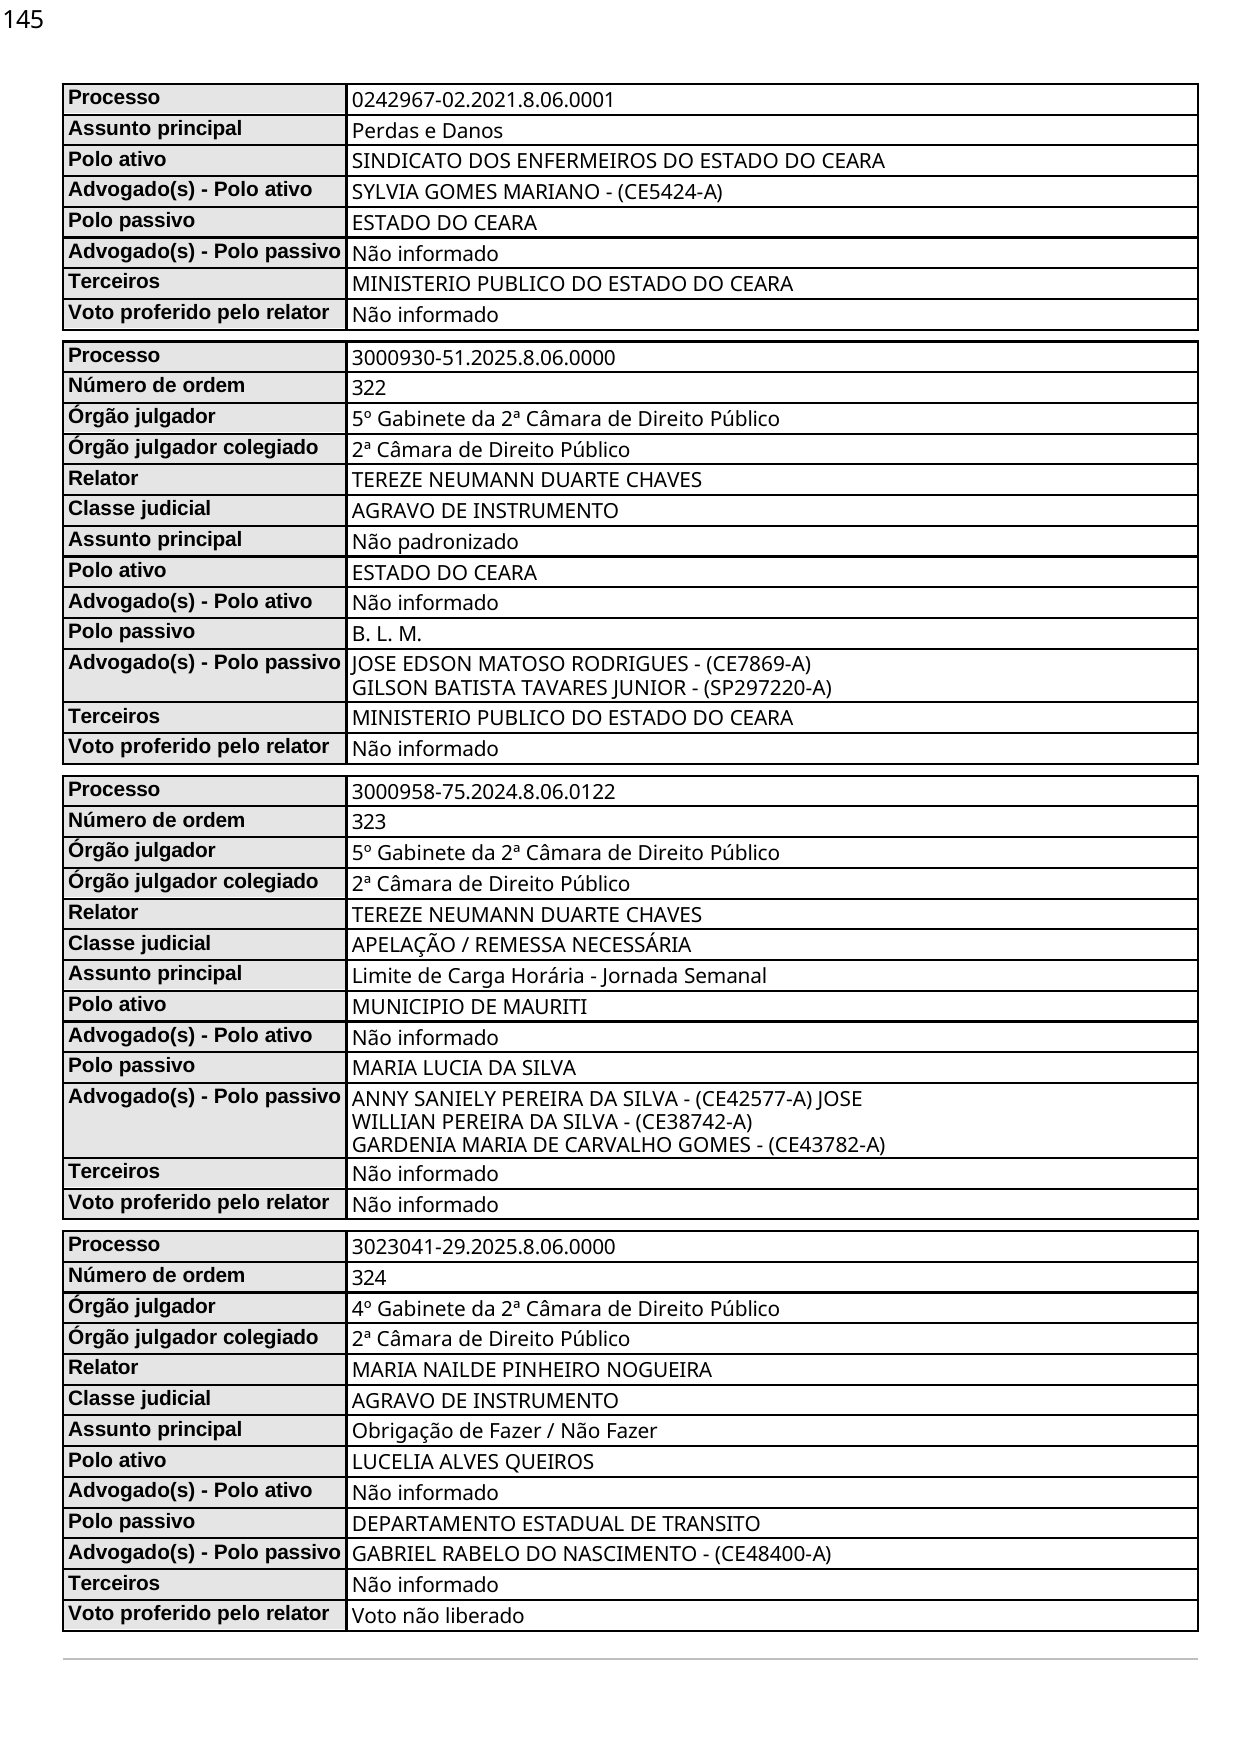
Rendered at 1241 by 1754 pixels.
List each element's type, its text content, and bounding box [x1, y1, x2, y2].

table_cell Voto proferido pelo relator [64, 300, 345, 328]
table_cell Órgão julgador colegiado [64, 435, 345, 463]
table_cell B. L. M. [348, 619, 1197, 648]
table_cell 5º Gabinete da 2ª Câmara de Direito Público [348, 838, 1197, 867]
table_cell Polo passivo [64, 619, 345, 648]
table_cell Número de ordem [64, 807, 345, 836]
table_cell Advogado(s) - Polo passivo [64, 239, 345, 267]
table_cell Número de ordem [64, 373, 345, 402]
table_cell AGRAVO DE INSTRUMENTO [348, 1386, 1197, 1414]
table_cell SYLVIA GOMES MARIANO - (CE5424-A) [348, 177, 1197, 206]
table_cell Órgão julgador colegiado [64, 1324, 345, 1353]
table_cell GABRIEL RABELO DO NASCIMENTO - (CE48400-A) [348, 1539, 1197, 1568]
table_cell 2ª Câmara de Direito Público [348, 869, 1197, 897]
table_cell Advogado(s) - Polo ativo [64, 177, 345, 206]
table_cell Voto proferido pelo relator [64, 1601, 345, 1629]
table_cell Polo passivo [64, 1053, 345, 1082]
table_cell ESTADO DO CEARA [348, 558, 1197, 586]
table_cell Advogado(s) - Polo passivo [64, 1539, 345, 1568]
table_cell Relator [64, 1355, 345, 1384]
table_cell Órgão julgador [64, 404, 345, 432]
table_cell SINDICATO DOS ENFERMEIROS DO ESTADO DO CEARA [348, 146, 1197, 175]
table_cell Advogado(s) - Polo ativo [64, 1023, 345, 1051]
table_cell Classe judicial [64, 1386, 345, 1414]
table_cell 2ª Câmara de Direito Público [348, 435, 1197, 463]
table_cell Polo ativo [64, 558, 345, 586]
table_cell DEPARTAMENTO ESTADUAL DE TRANSITO [348, 1509, 1197, 1537]
table_cell Voto proferido pelo relator [64, 734, 345, 763]
table_cell TEREZE NEUMANN DUARTE CHAVES [348, 900, 1197, 928]
table_cell Classe judicial [64, 496, 345, 525]
table_header Processo [64, 1232, 345, 1261]
table_cell Órgão julgador [64, 1294, 345, 1322]
table_cell MUNICIPIO DE MAURITI [348, 992, 1197, 1020]
table_cell Não informado [348, 300, 1197, 328]
table_cell Terceiros [64, 269, 345, 298]
table_cell Limite de Carga Horária - Jornada Semanal [348, 961, 1197, 989]
table_cell Assunto principal [64, 961, 345, 989]
table_cell Assunto principal [64, 527, 345, 555]
table_cell Número de ordem [64, 1263, 345, 1291]
table_cell Terceiros [64, 1159, 345, 1187]
table_cell MINISTERIO PUBLICO DO ESTADO DO CEARA [348, 269, 1197, 298]
table_cell Órgão julgador [64, 838, 345, 867]
table_cell Relator [64, 900, 345, 928]
table_cell Polo ativo [64, 146, 345, 175]
table_cell Relator [64, 465, 345, 494]
table_cell AGRAVO DE INSTRUMENTO [348, 496, 1197, 525]
table_cell 5º Gabinete da 2ª Câmara de Direito Público [348, 404, 1197, 432]
table_cell Advogado(s) - Polo passivo [64, 1084, 345, 1157]
table_cell Não informado [348, 1478, 1197, 1507]
table_cell 324 [348, 1263, 1197, 1291]
table_cell Voto não liberado [348, 1601, 1197, 1629]
table_cell APELAÇÃO / REMESSA NECESSÁRIA [348, 930, 1197, 959]
table_cell 4º Gabinete da 2ª Câmara de Direito Público [348, 1294, 1197, 1322]
table_cell Não informado [348, 1159, 1197, 1187]
table_cell 323 [348, 807, 1197, 836]
table_cell LUCELIA ALVES QUEIROS [348, 1447, 1197, 1476]
table_cell Advogado(s) - Polo ativo [64, 588, 345, 617]
table_cell Não informado [348, 1023, 1197, 1051]
table_cell Não informado [348, 1190, 1197, 1218]
table_cell Não informado [348, 239, 1197, 267]
table_cell 2ª Câmara de Direito Público [348, 1324, 1197, 1353]
table_cell Não informado [348, 588, 1197, 617]
table_cell Terceiros [64, 703, 345, 732]
table_cell Assunto principal [64, 116, 345, 144]
table_header Processo [64, 343, 345, 371]
table_cell ESTADO DO CEARA [348, 208, 1197, 236]
table_header 3000958-75.2024.8.06.0122 [348, 777, 1197, 805]
table_cell TEREZE NEUMANN DUARTE CHAVES [348, 465, 1197, 494]
table_cell MARIA NAILDE PINHEIRO NOGUEIRA [348, 1355, 1197, 1384]
table_cell JOSE EDSON MATOSO RODRIGUES - (CE7869-A) GILSON BATISTA TAVARES JUNIOR - (SP297220-A) [348, 650, 1197, 701]
table_header 3023041-29.2025.8.06.0000 [348, 1232, 1197, 1261]
table_cell Polo passivo [64, 208, 345, 236]
table_cell Classe judicial [64, 930, 345, 959]
table_cell Advogado(s) - Polo passivo [64, 650, 345, 701]
table_cell Assunto principal [64, 1416, 345, 1445]
table_cell 322 [348, 373, 1197, 402]
table_cell ANNY SANIELY PEREIRA DA SILVA - (CE42577-A) JOSE WILLIAN PEREIRA DA SILVA - (CE38742-A) GARDENIA MARIA DE CARVALHO GOMES - (CE43782-A) [348, 1084, 1197, 1157]
table_cell Polo ativo [64, 1447, 345, 1476]
table_cell Polo passivo [64, 1509, 345, 1537]
table_header Processo [64, 85, 345, 113]
table_cell Não informado [348, 734, 1197, 763]
table_cell Voto proferido pelo relator [64, 1190, 345, 1218]
table_cell Polo ativo [64, 992, 345, 1020]
table_cell Obrigação de Fazer / Não Fazer [348, 1416, 1197, 1445]
table_cell MARIA LUCIA DA SILVA [348, 1053, 1197, 1082]
table_cell Perdas e Danos [348, 116, 1197, 144]
table_cell Advogado(s) - Polo ativo [64, 1478, 345, 1507]
table_cell Não informado [348, 1570, 1197, 1599]
table_cell MINISTERIO PUBLICO DO ESTADO DO CEARA [348, 703, 1197, 732]
table_header Processo [64, 777, 345, 805]
table_header 0242967-02.2021.8.06.0001 [348, 85, 1197, 113]
table_cell Não padronizado [348, 527, 1197, 555]
table_cell Órgão julgador colegiado [64, 869, 345, 897]
table_cell Terceiros [64, 1570, 345, 1599]
table_header 3000930-51.2025.8.06.0000 [348, 343, 1197, 371]
